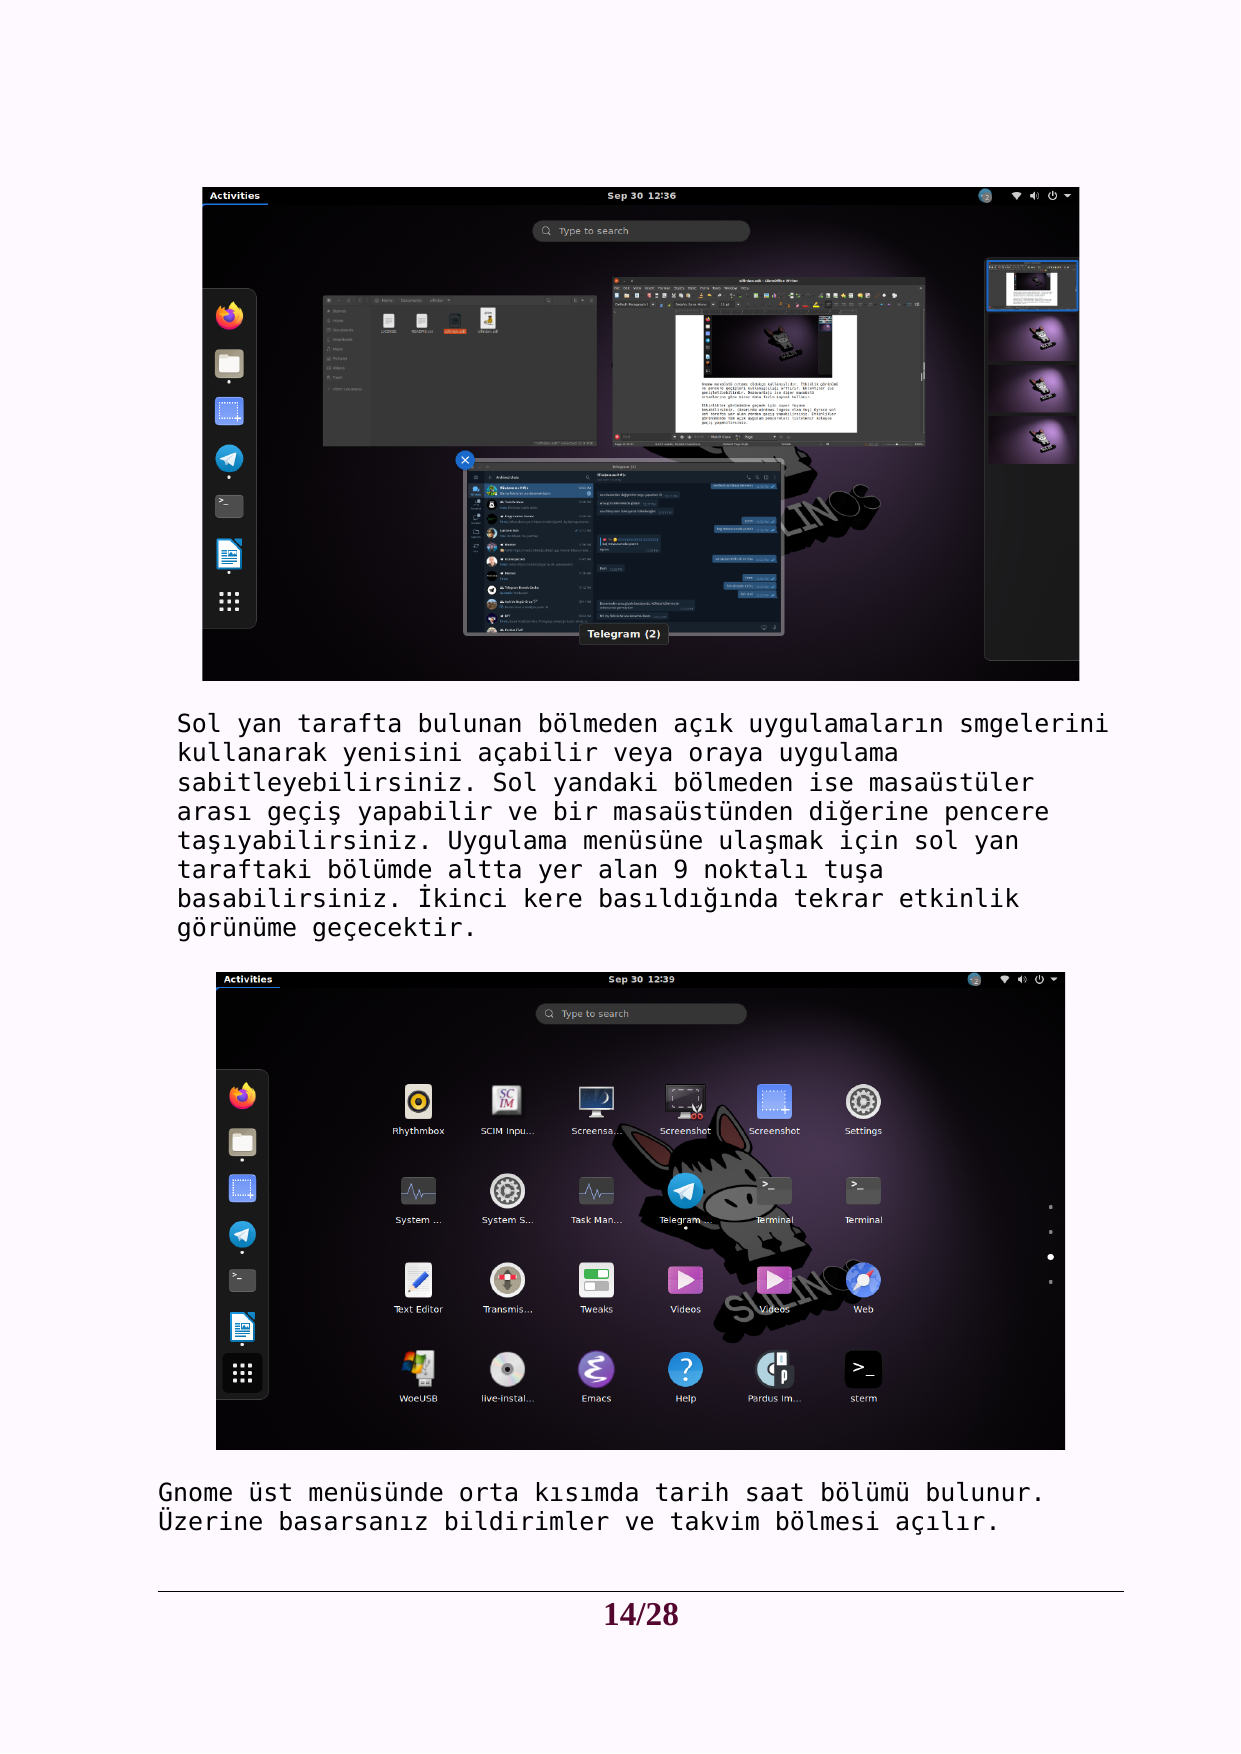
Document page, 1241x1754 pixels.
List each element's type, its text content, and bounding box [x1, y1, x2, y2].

text Sol yan tarafta bulunan bölmeden açık uygulamaların smgelerini kullanarak yenisini açabilir veya oraya uygulama sabitleyebilirsiniz. Sol yandaki bölmeden ise masaüstüler arası geçiş yapabilir ve bir masaüstünden diğerine pencere taşıyabilirsiniz. Uygulama menüsüne ulaşmak için sol yan taraftaki bölümde altta yer alan 9 noktalı tuşa basabilirsiniz. İkinci kere basıldığında tekrar etkinlik görünüme geçecektir. [177, 709, 1124, 943]
text Gnome üst menüsünde orta kısımda tarih saat bölümü bulunur. Üzerine basarsanız bildirimler ve takvim bölmesi açılır. [158, 1478, 1124, 1537]
picture [216, 972, 1066, 1450]
picture [202, 187, 1080, 681]
